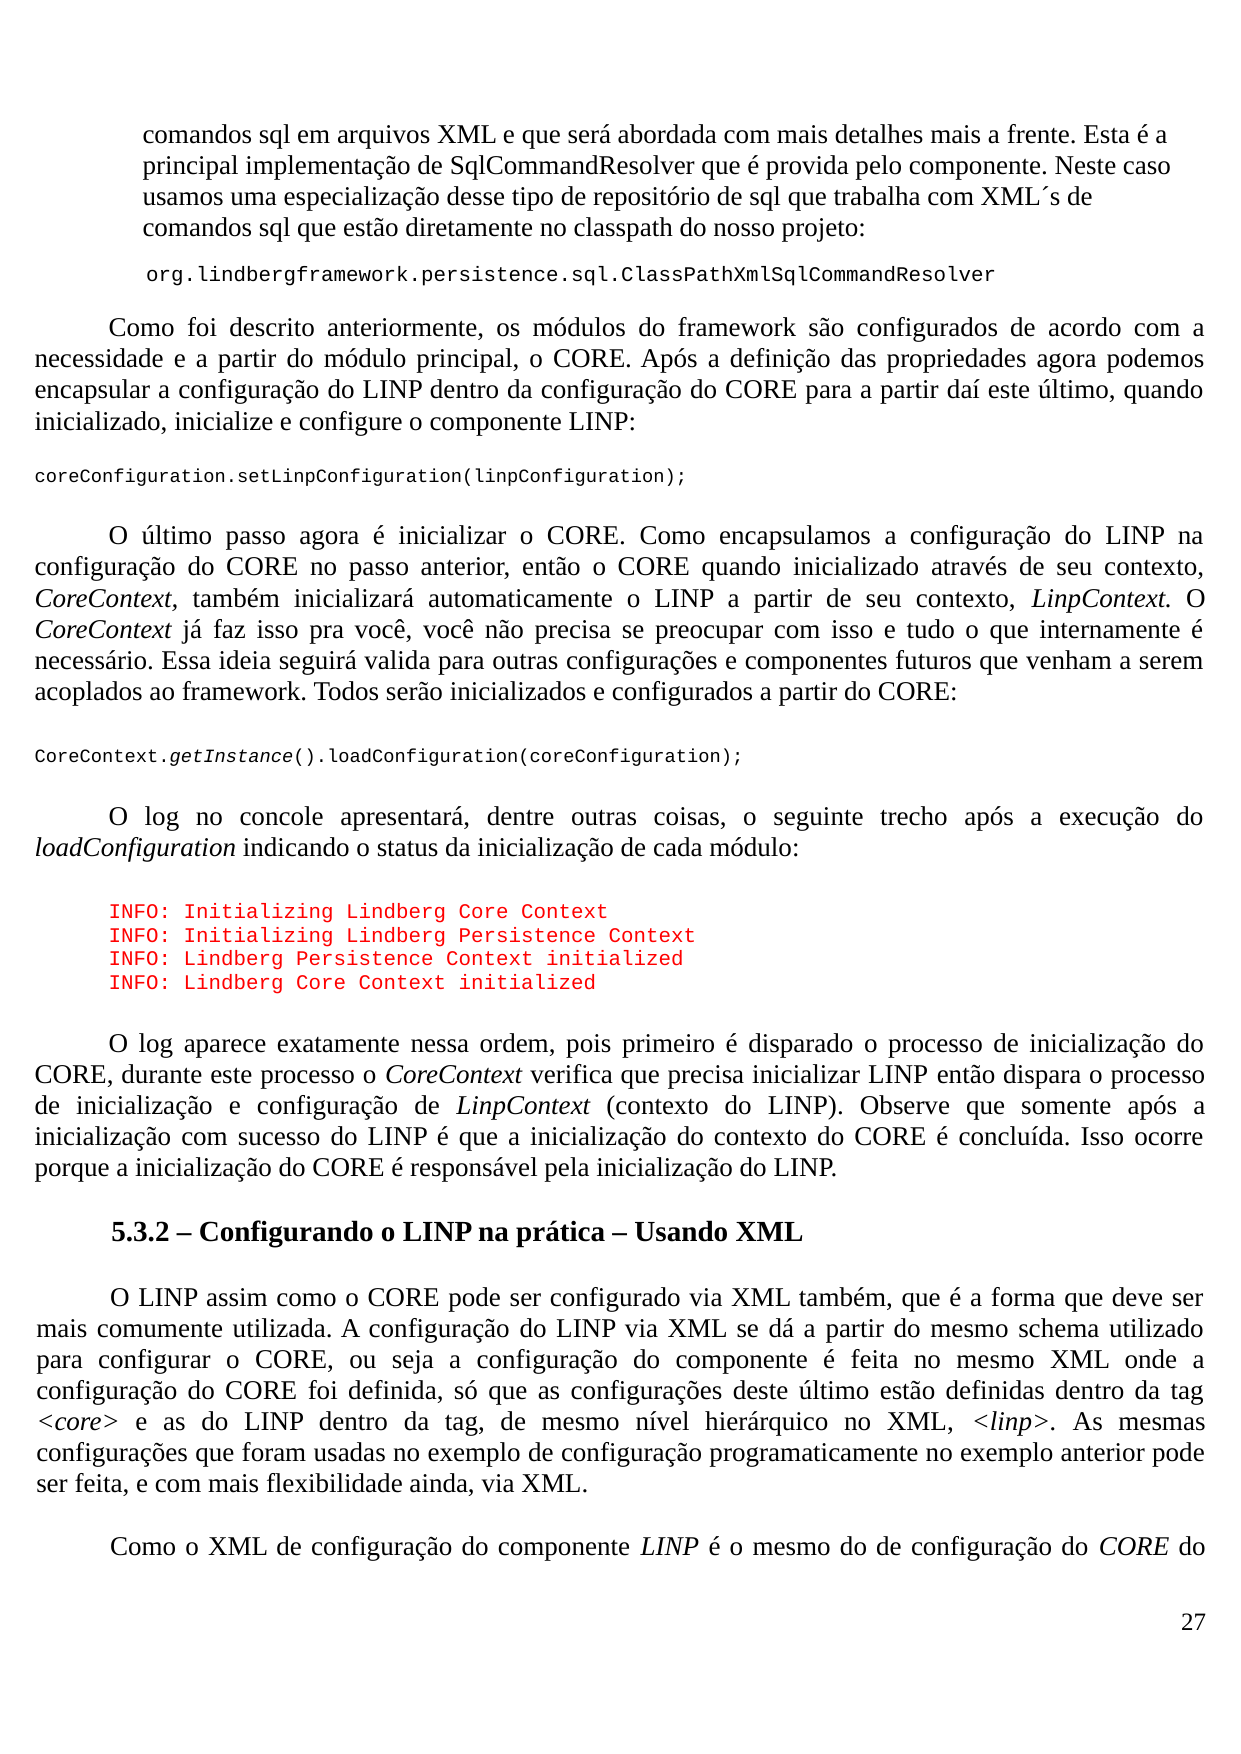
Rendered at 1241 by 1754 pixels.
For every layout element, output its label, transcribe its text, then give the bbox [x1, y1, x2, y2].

text INFO: Lindberg Persistence Context initialized [34, 948, 1206, 972]
text O log aparece exatamente nessa ordem, pois primeiro é disparado o processo de inicialização do CORE, durante este processo o CoreContext verifica que precisa inicializar LINP então dispara o processo de inicialização e configuração de LinpContext (contexto do LINP). Observe que somente após a inicialização com sucesso do LINP é que a inicialização do contexto do CORE é concluída. Isso ocorre porque a inicialização do CORE é responsável pela inicialização do LINP. [34, 1027, 1206, 1182]
text comandos sql em arquivos XML e que será abordada com mais detalhes mais a frente. Esta é a principal implementação de SqlCommandResolver que é provida pelo componente. Neste caso usamos uma especialização desse tipo de repositório de sql que trabalha com XML´s de comandos sql que estão diretamente no classpath do nosso projeto: [142, 118, 1206, 243]
text coreConfiguration.setLinpConfiguration(linpConfiguration); [34, 467, 1206, 488]
text INFO: Initializing Lindberg Core Context [34, 893, 1206, 925]
text org.lindbergframework.persistence.sql.ClassPathXmlSqlCommandResolver [34, 264, 1206, 288]
text O log no concole apresentará, dentre outras coisas, o seguinte trecho após a execução do loadConfiguration indicando o status da inicialização de cada módulo: [34, 800, 1206, 862]
text O último passo agora é inicializar o CORE. Como encapsulamos a configuração do LINP na configuração do CORE no passo anterior, então o CORE quando inicializado através de seu contexto, CoreContext, também inicializará automaticamente o LINP a partir de seu contexto, LinpContext. O CoreContext já faz isso pra você, você não precisa se preocupar com isso e tudo o que internamente é necessário. Essa ideia seguirá valida para outras configurações e componentes futuros que venham a serem acoplados ao framework. Todos serão inicializados e configurados a partir do CORE: [34, 519, 1206, 706]
text INFO: Initializing Lindberg Persistence Context [34, 925, 1206, 948]
text 5.3.2 – Configurando o LINP na prática – Usando XML [111, 1214, 1206, 1247]
text O LINP assim como o CORE pode ser configurado via XML também, que é a forma que deve ser mais comumente utilizada. A configuração do LINP via XML se dá a partir do mesmo schema utilizado para configurar o CORE, ou seja a configuração do componente é feita no mesmo XML onde a configuração do CORE foi definida, só que as configurações deste último estão definidas dentro da tag <core> e as do LINP dentro da tag, de mesmo nível hierárquico no XML, <linp>. As mesmas configurações que foram usadas no exemplo de configuração programaticamente no exemplo anterior pode ser feita, e com mais flexibilidade ainda, via XML. [36, 1281, 1206, 1499]
text INFO: Lindberg Core Context initialized [34, 972, 1206, 996]
text CoreContext.getInstance().loadConfiguration(coreConfiguration); [34, 737, 1206, 768]
text Como foi descrito anteriormente, os módulos do framework são configurados de acordo com a necessidade e a partir do módulo principal, o CORE. Após a definição das propriedades agora podemos encapsular a configuração do LINP dentro da configuração do CORE para a partir daí este último, quando inicializado, inicialize e configure o componente LINP: [34, 311, 1206, 436]
text Como o XML de configuração do componente LINP é o mesmo do de configuração do CORE do [36, 1530, 1206, 1561]
